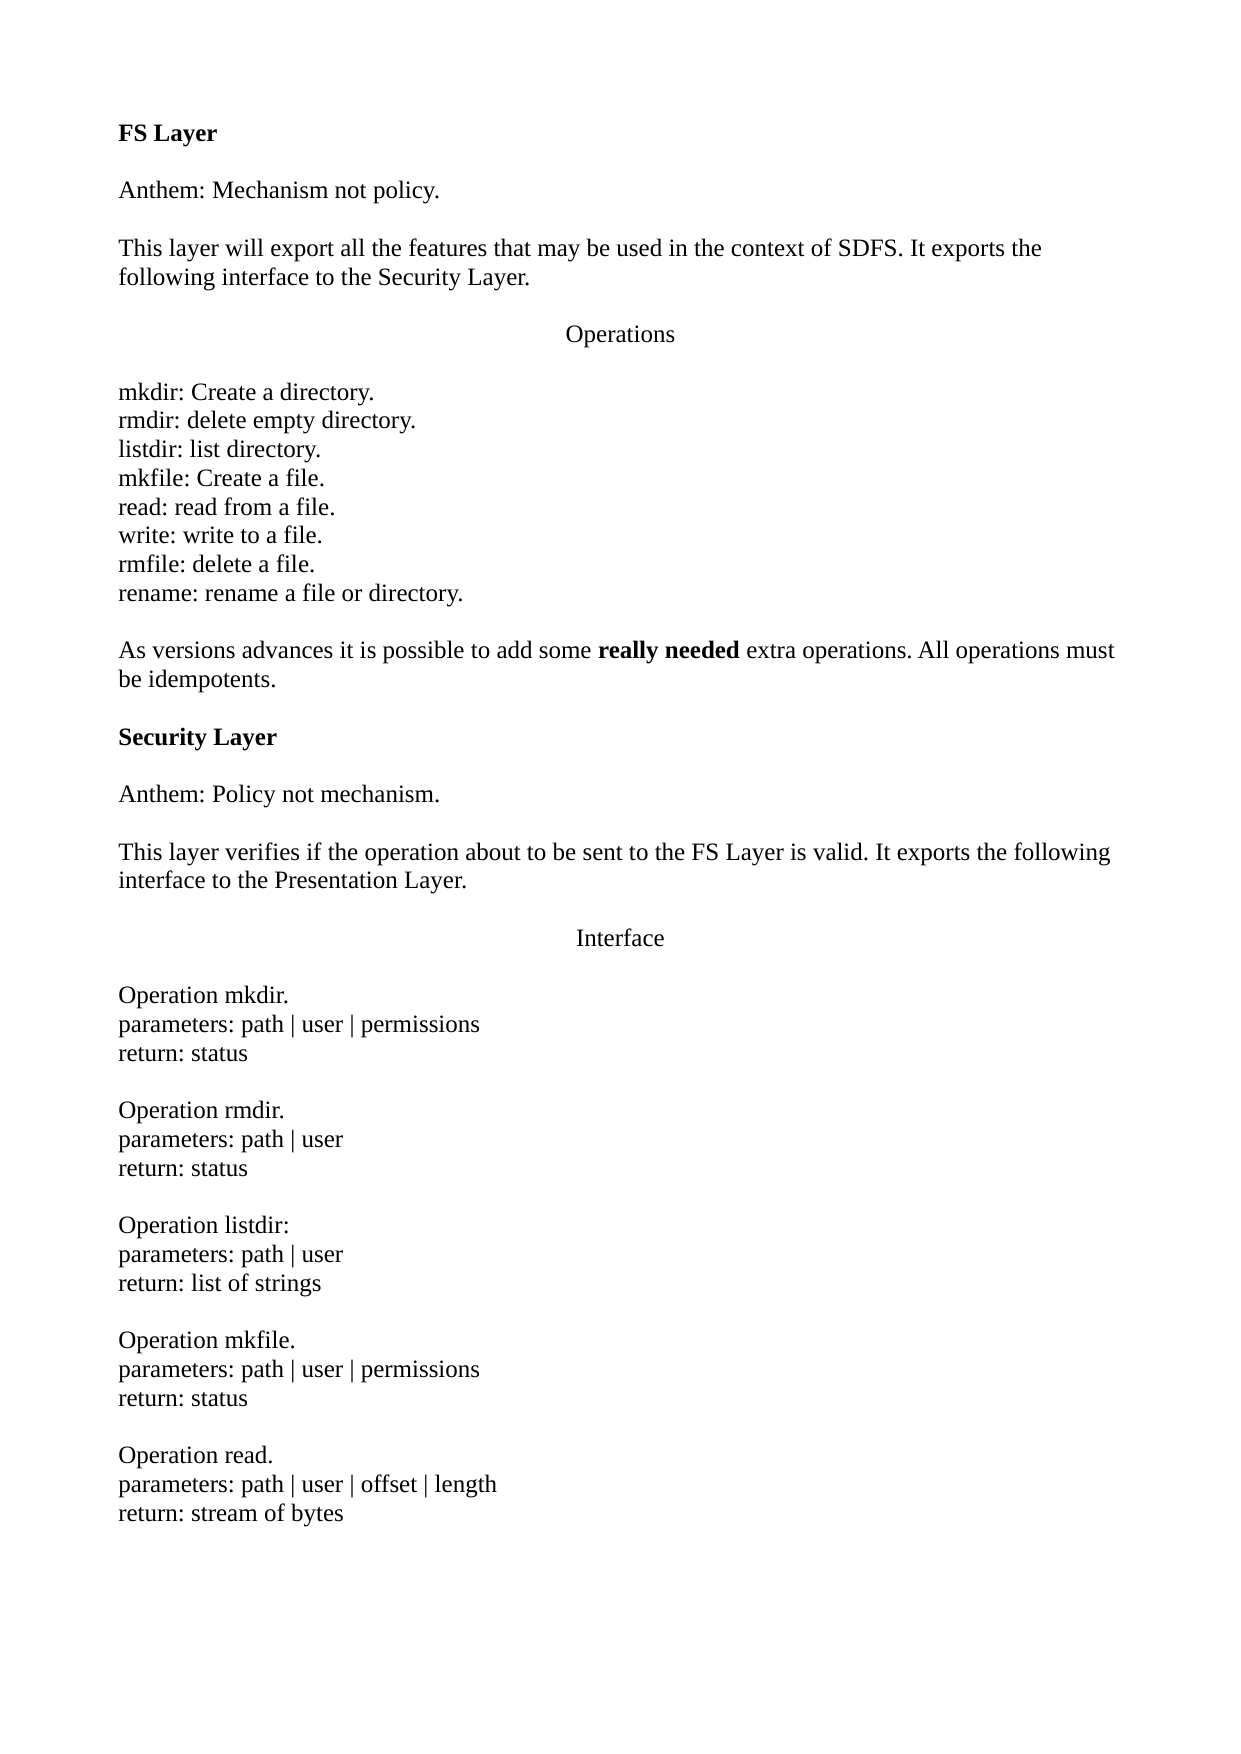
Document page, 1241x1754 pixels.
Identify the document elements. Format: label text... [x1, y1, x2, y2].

text return: list of strings [118, 1268, 1122, 1297]
text Anthem: Policy not mechanism. [118, 779, 1122, 808]
text return: status [118, 1038, 1122, 1067]
text As versions advances it is possible to add some really needed extra operations. All operations must be idempotents. [118, 636, 1122, 693]
text Security Layer [118, 722, 1122, 751]
text This layer verifies if the operation about to be sent to the FS Layer is valid. It exports the following interface to the Presentation Layer. [118, 837, 1122, 894]
text return: status [118, 1153, 1122, 1182]
text Operation mkdir. [118, 981, 1122, 1009]
text parameters: path | user | permissions [118, 1009, 1122, 1038]
text rmdir: delete empty directory. [118, 406, 1122, 434]
text write: write to a file. [118, 521, 1122, 549]
text This layer will export all the features that may be used in the context of SDFS. It exports the following interface to the Security Layer. [118, 233, 1122, 291]
text mkdir: Create a directory. [118, 377, 1122, 406]
text rename: rename a file or directory. [118, 578, 1122, 607]
text parameters: path | user [118, 1124, 1122, 1153]
text Operations [118, 319, 1122, 348]
text mkfile: Create a file. [118, 463, 1122, 492]
text return: stream of bytes [118, 1498, 1122, 1527]
text rmfile: delete a file. [118, 549, 1122, 578]
text Operation mkfile. [118, 1326, 1122, 1354]
text listdir: list directory. [118, 434, 1122, 463]
text parameters: path | user | offset | length [118, 1469, 1122, 1498]
text parameters: path | user | permissions [118, 1354, 1122, 1383]
text Operation read. [118, 1441, 1122, 1469]
text Operation rmdir. [118, 1096, 1122, 1124]
text Interface [118, 923, 1122, 952]
text FS Layer [118, 118, 1122, 147]
text parameters: path | user [118, 1239, 1122, 1268]
text return: status [118, 1383, 1122, 1412]
text read: read from a file. [118, 492, 1122, 521]
text Anthem: Mechanism not policy. [118, 176, 1122, 204]
text Operation listdir: [118, 1211, 1122, 1239]
